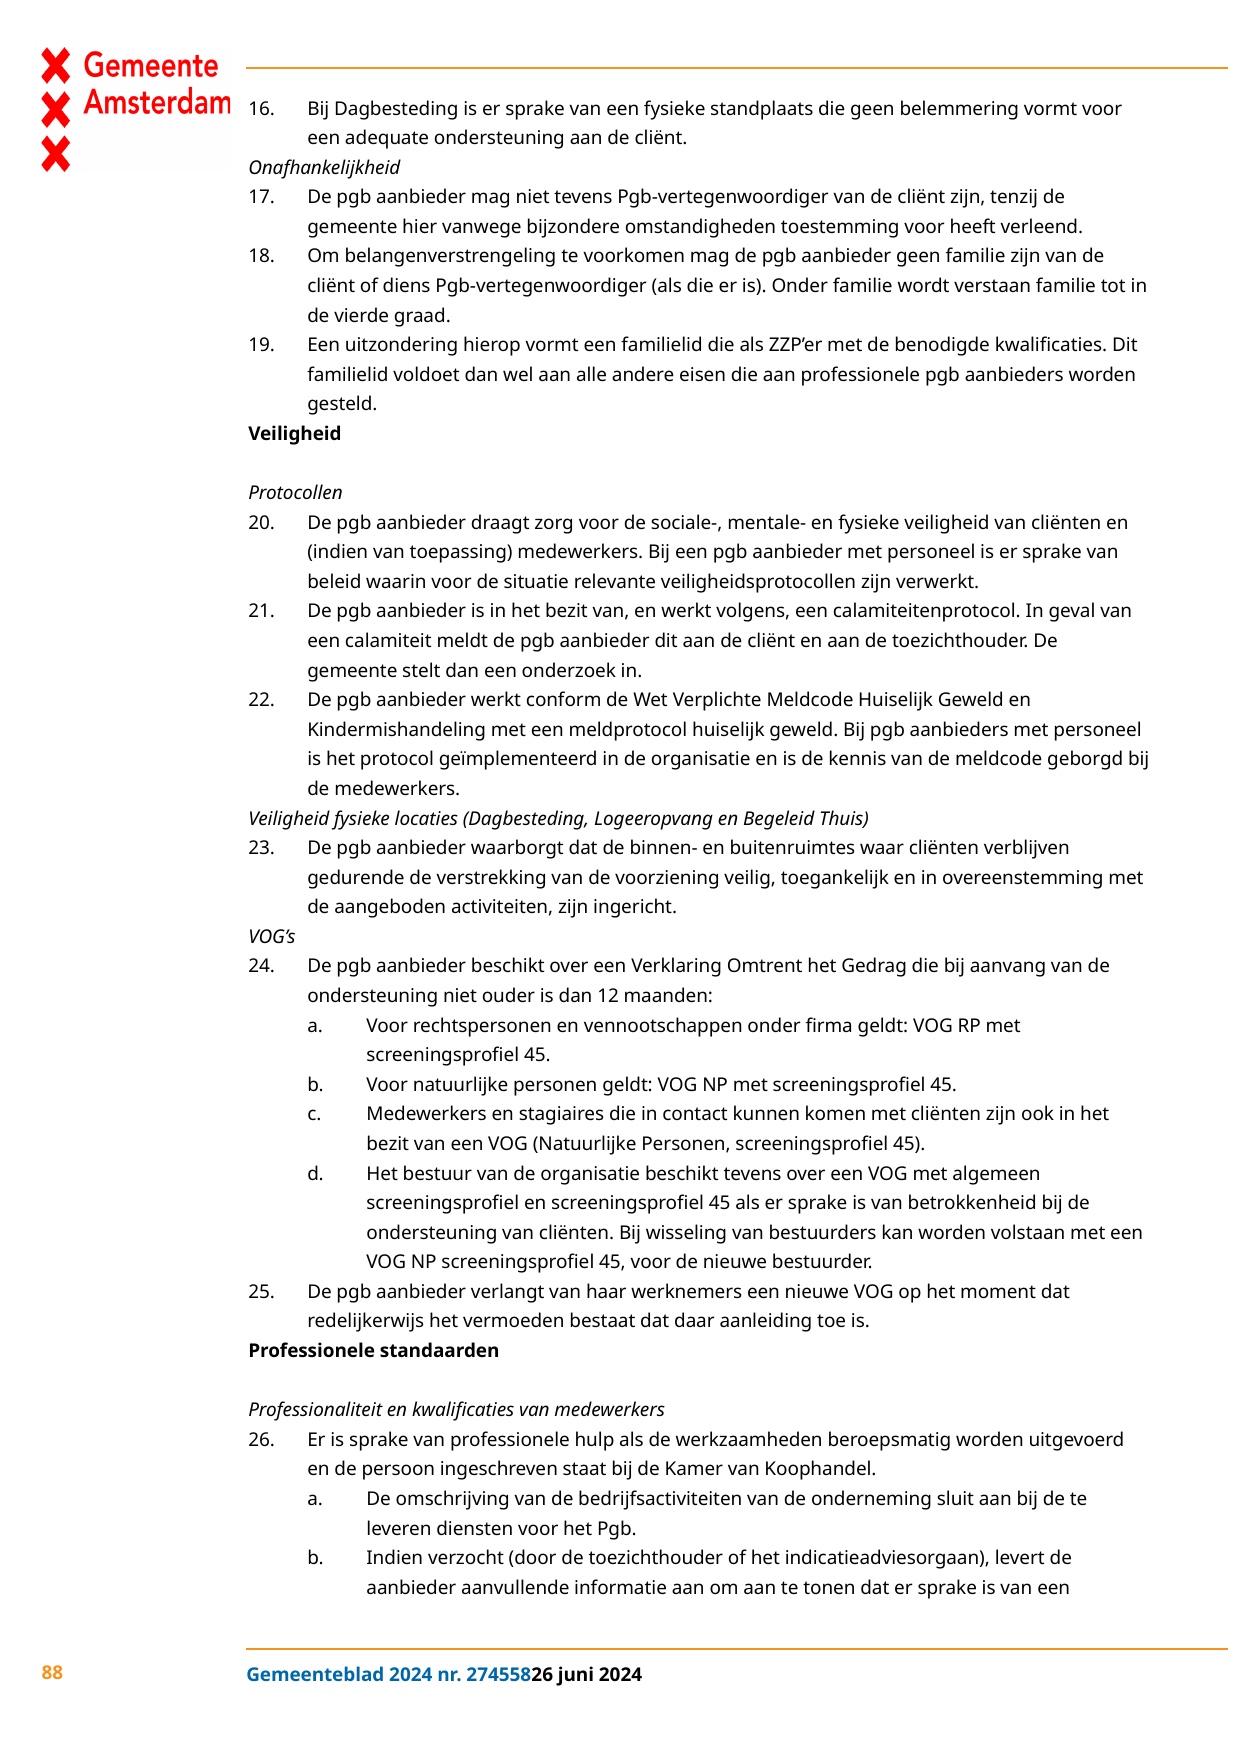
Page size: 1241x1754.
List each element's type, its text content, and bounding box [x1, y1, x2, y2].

list Medewerkers en stagiaires die in contact kunnen komen met cliënten zijn ook in het bezit van een VOG (Natuurlijke Personen, screeningsprofiel 45). [307, 1101, 1152, 1156]
list Bij Dagbesteding is er sprake van een fysieke standplaats die geen belemmering vormt voor een adequate ondersteuning aan de cliënt. [248, 95, 1152, 150]
list Voor rechtspersonen en vennootschappen onder firma geldt: VOG RP met screeningsprofiel 45. [307, 1012, 1152, 1067]
list De pgb aanbieder werkt conform de Wet Verplichte Meldcode Huiselijk Geweld en Kindermishandeling met een meldprotocol huiselijk geweld. Bij pgb aanbieders met personeel is het protocol geïmplementeerd in de organisatie en is de kennis van de meldcode geborgd bij de medewerkers. [248, 686, 1152, 801]
list Een uitzondering hierop vormt een familielid die als ZZP’er met de benodigde kwalificaties. Dit familielid voldoet dan wel aan alle andere eisen die aan professionele pgb aanbieders worden gesteld. [248, 331, 1152, 416]
list De omschrijving van de bedrijfsactiviteiten van de onderneming sluit aan bij de te leveren diensten voor het Pgb. [307, 1485, 1152, 1541]
list Om belangenverstrengeling te voorkomen mag de pgb aanbieder geen familie zijn van de cliënt of diens Pgb-vertegenwoordiger (als die er is). Onder familie wordt verstaan familie tot in de vierde graad. [248, 243, 1152, 328]
list De pgb aanbieder beschikt over een Verklaring Omtrent het Gedrag die bij aanvang van de ondersteuning niet ouder is dan 12 maanden: [248, 953, 1152, 1008]
list Er is sprake van professionele hulp als de werkzaamheden beroepsmatig worden uitgevoerd en de persoon ingeschreven staat bij de Kamer van Koophandel. [248, 1426, 1152, 1481]
text Onafhankelijkheid [248, 154, 1152, 180]
text VOG’s [248, 923, 1152, 949]
list Voor natuurlijke personen geldt: VOG NP met screeningsprofiel 45. [307, 1071, 1152, 1097]
list Het bestuur van de organisatie beschikt tevens over een VOG met algemeen screeningsprofiel en screeningsprofiel 45 als er sprake is van betrokkenheid bij de ondersteuning van cliënten. Bij wisseling van bestuurders kan worden volstaan met een VOG NP screeningsprofiel 45, voor de nieuwe bestuurder. [307, 1160, 1152, 1274]
text Professionele standaarden [248, 1337, 1152, 1363]
text Protocollen [248, 479, 1152, 505]
list De pgb aanbieder draagt zorg voor de sociale-, mentale- en fysieke veiligheid van cliënten en (indien van toepassing) medewerkers. Bij een pgb aanbieder met personeel is er sprake van beleid waarin voor de situatie relevante veiligheidsprotocollen zijn verwerkt. [248, 509, 1152, 594]
text Veiligheid [248, 420, 1152, 446]
list De pgb aanbieder mag niet tevens Pgb-vertegenwoordiger van de cliënt zijn, tenzij de gemeente hier vanwege bijzondere omstandigheden toestemming voor heeft verleend. [248, 183, 1152, 239]
text Veiligheid fysieke locaties (Dagbesteding, Logeeropvang en Begeleid Thuis) [248, 805, 1152, 831]
picture [41, 47, 231, 172]
list De pgb aanbieder verlangt van haar werknemers een nieuwe VOG op het moment dat redelijkerwijs het vermoeden bestaat dat daar aanleiding toe is. [248, 1278, 1152, 1333]
list De pgb aanbieder is in het bezit van, en werkt volgens, een calamiteitenprotocol. In geval van een calamiteit meldt de pgb aanbieder dit aan de cliënt en aan de toezichthouder. De gemeente stelt dan een onderzoek in. [248, 598, 1152, 683]
list Indien verzocht (door de toezichthouder of het indicatieadviesorgaan), levert de aanbieder aanvullende informatie aan om aan te tonen dat er sprake is van een [307, 1544, 1152, 1600]
list De pgb aanbieder waarborgt dat de binnen- en buitenruimtes waar cliënten verblijven gedurende de verstrekking van de voorziening veilig, toegankelijk en in overeenstemming met de aangeboden activiteiten, zijn ingericht. [248, 834, 1152, 919]
text Professionaliteit en kwalificaties van medewerkers [248, 1396, 1152, 1422]
